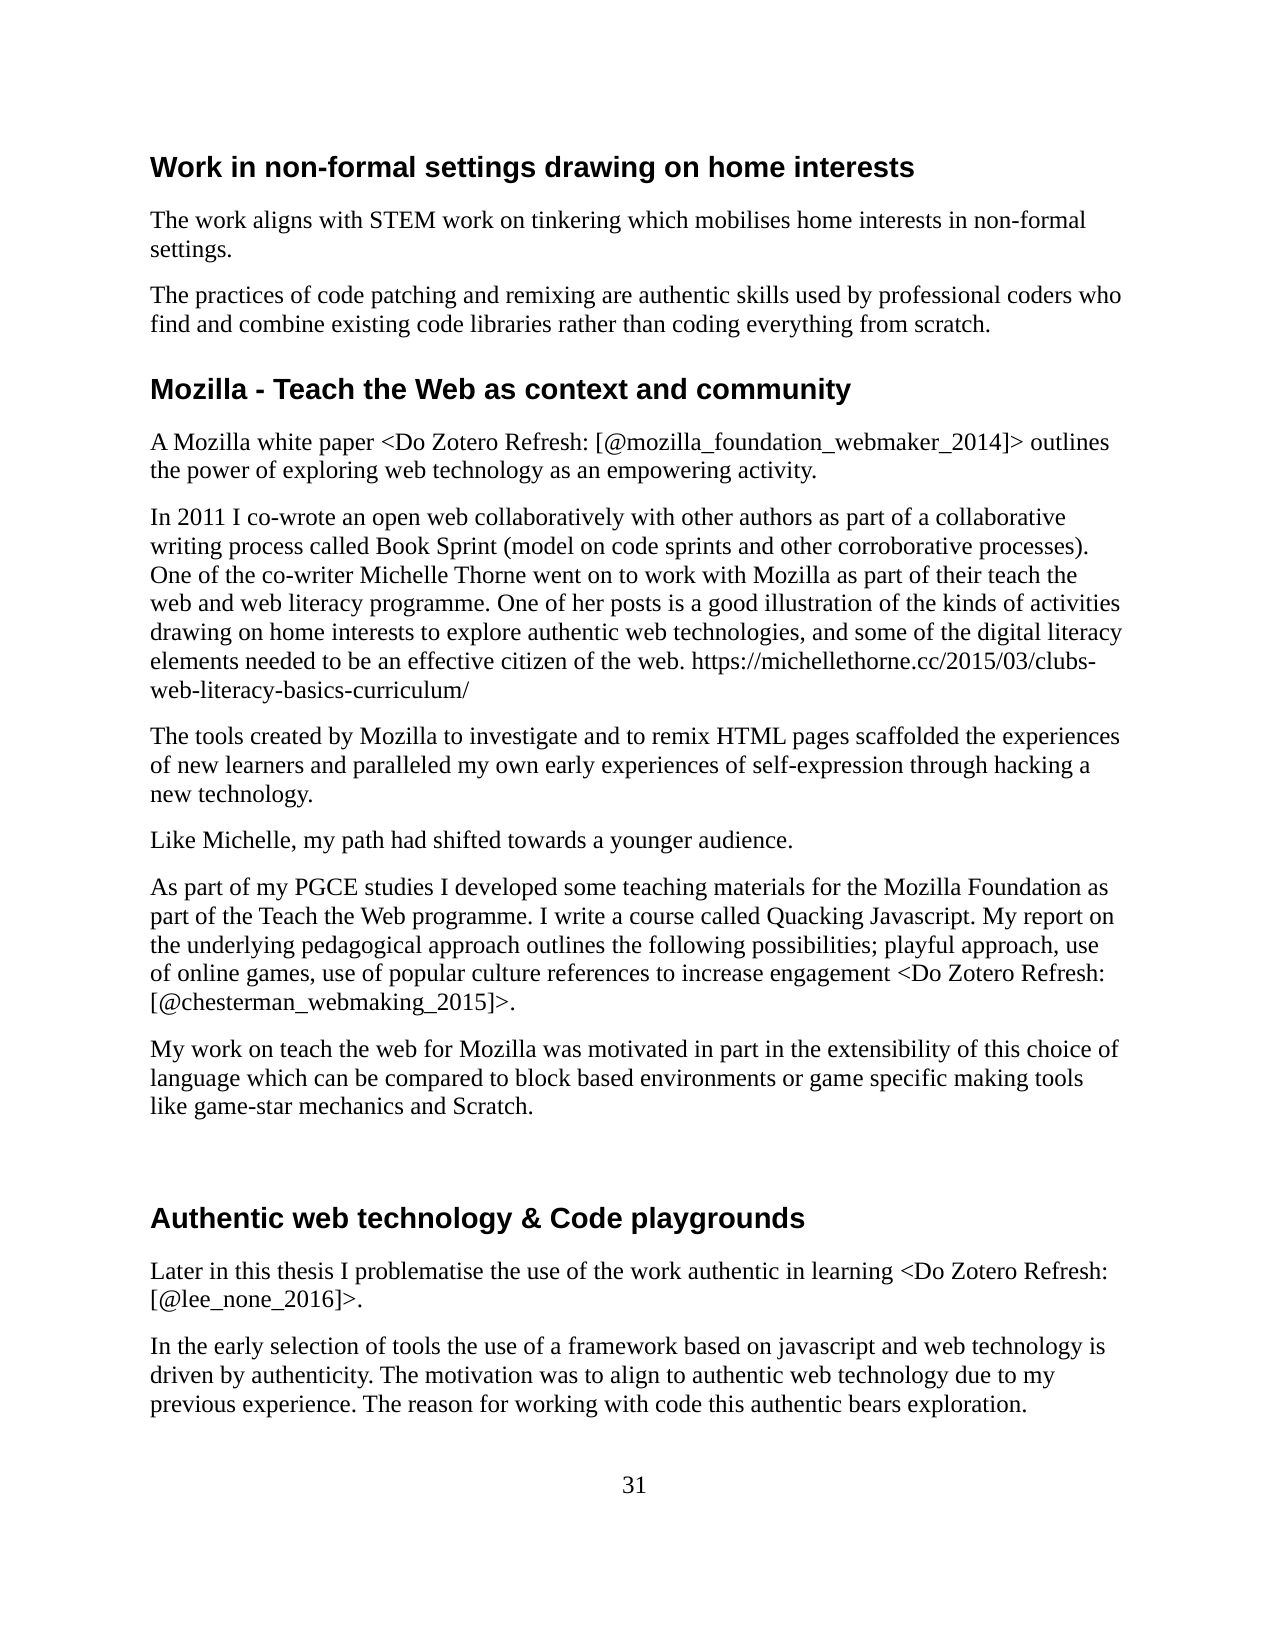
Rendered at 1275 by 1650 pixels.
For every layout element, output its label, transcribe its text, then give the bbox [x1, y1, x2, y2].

subtitle Authentic web technology & Code playgrounds [150, 1201, 1125, 1234]
subtitle Work in non-formal settings drawing on home interests [150, 150, 1125, 183]
text As part of my PGCE studies I developed some teaching materials for the Mozilla Foundation as part of the Teach the Web programme. I write a course called Quacking Javascript. My report on the underlying pedagogical approach outlines the following possibilities; playful approach, use of online games, use of popular culture references to increase engagement <Do Zotero Refresh: [@chesterman_webmaking_2015]>. [150, 872, 1125, 1016]
text The practices of code patching and remixing are authentic skills used by professional coders who find and combine existing code libraries rather than coding everything from scratch. [150, 280, 1125, 338]
subtitle Mozilla - Teach the Web as context and community [150, 372, 1125, 405]
text In the early selection of tools the use of a framework based on javascript and web technology is driven by authenticity. The motivation was to align to authentic web technology due to my previous experience. The reason for working with code this authentic bears exploration. [150, 1331, 1125, 1417]
text The work aligns with STEM work on tinkering which mobilises home interests in non-formal settings. [150, 205, 1125, 262]
text Later in this thesis I problematise the use of the work authentic in learning <Do Zotero Refresh: [@lee_none_2016]>. [150, 1256, 1125, 1313]
text In 2011 I co-wrote an open web collaboratively with other authors as part of a collaborative writing process called Book Sprint (model on code sprints and other corroborative processes). One of the co-writer Michelle Thorne went on to work with Mozilla as part of their teach the web and web literacy programme. One of her posts is a good illustration of the kinds of activities drawing on home interests to explore authentic web technologies, and some of the digital literacy elements needed to be an effective citizen of the web. https://michellethorne.cc/2015/03/clubs-web-literacy-basics-curriculum/ [150, 502, 1125, 703]
text A Mozilla white paper <Do Zotero Refresh: [@mozilla_foundation_webmaker_2014]> outlines the power of exploring web technology as an empowering activity. [150, 427, 1125, 484]
text Like Michelle, my path had shifted towards a younger audience. [150, 826, 1125, 854]
text The tools created by Mozilla to investigate and to remix HTML pages scaffolded the experiences of new learners and paralleled my own early experiences of self-expression through hacking a new technology. [150, 721, 1125, 808]
text My work on teach the web for Mozilla was motivated in part in the extensibility of this choice of language which can be compared to block based environments or game specific making tools like game-star mechanics and Scratch. [150, 1034, 1125, 1120]
